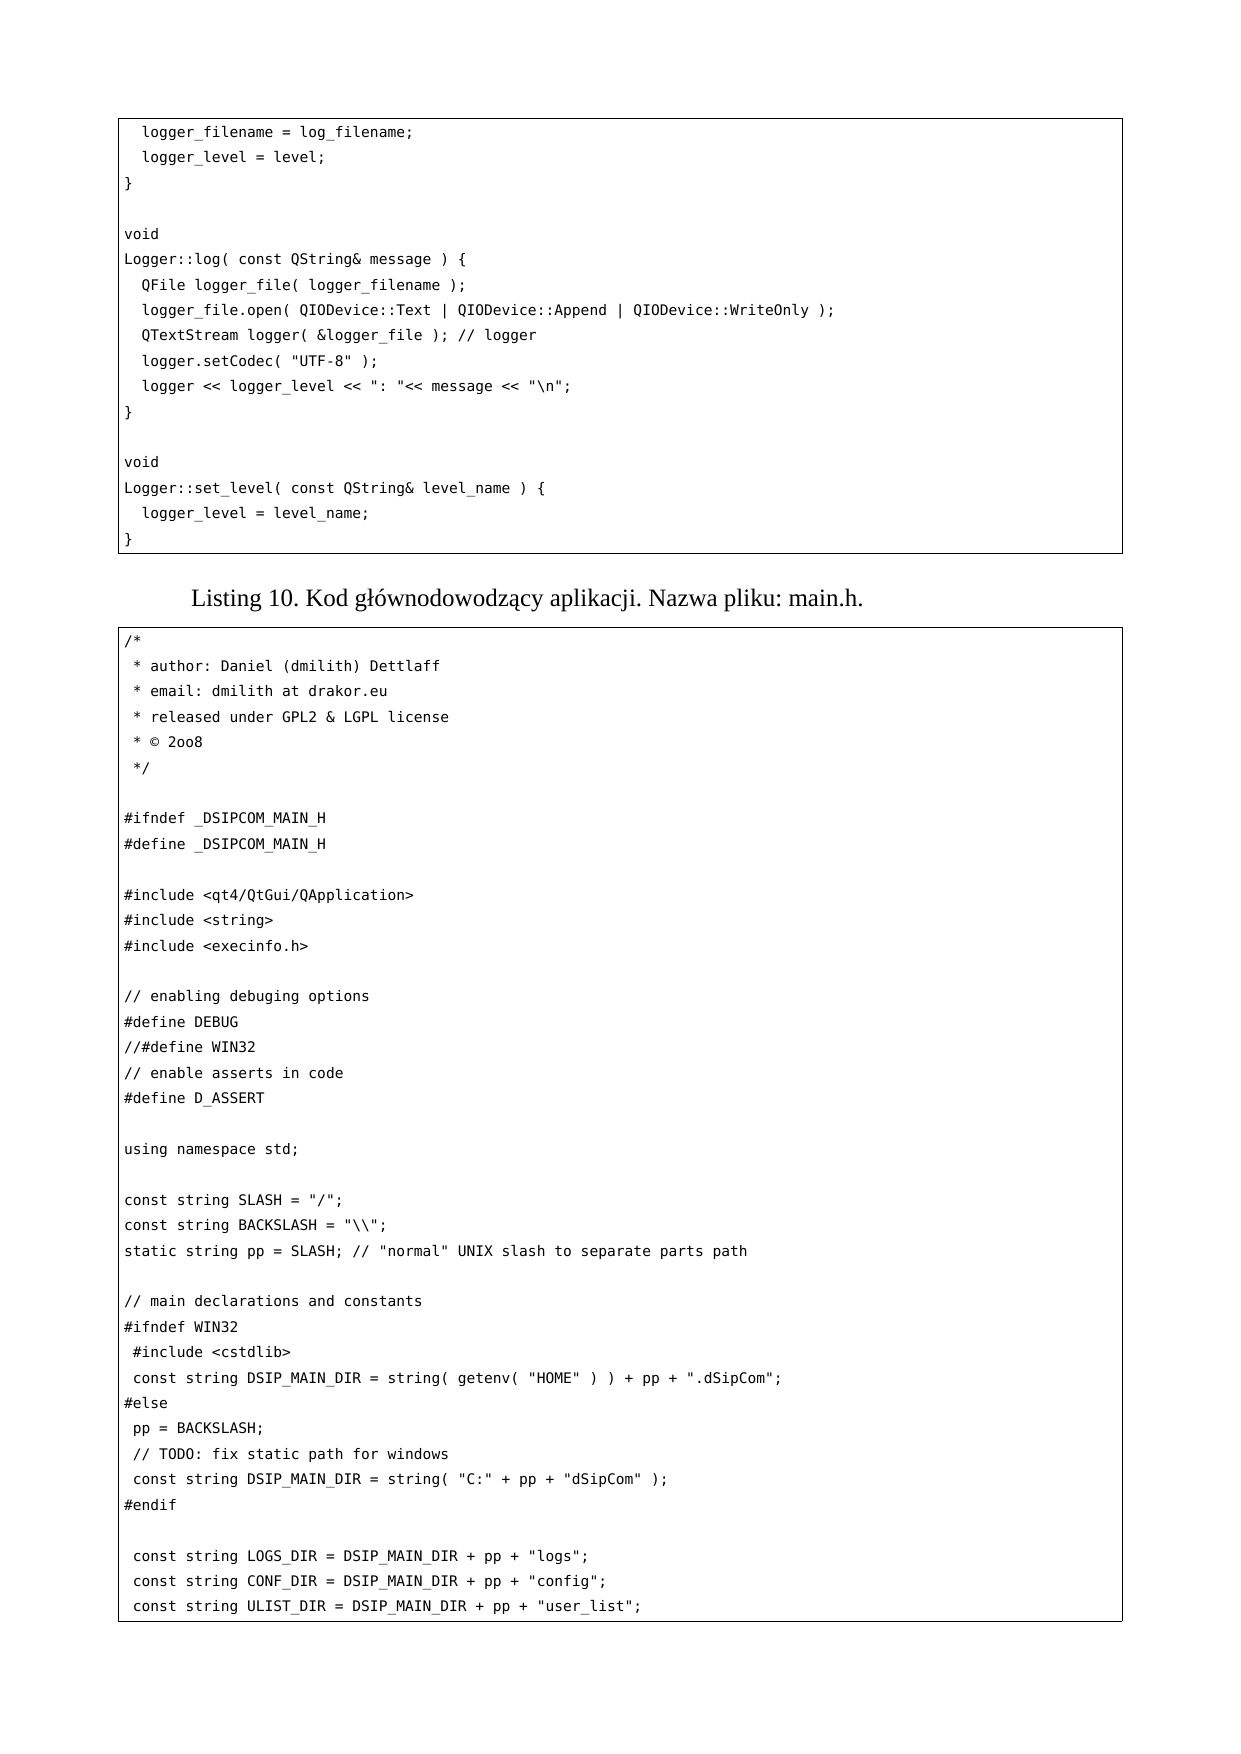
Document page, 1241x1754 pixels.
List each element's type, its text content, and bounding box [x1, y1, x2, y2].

table_header logger_filename = log_filename; logger_level = level; } void Logger::log( const QString& message ) { QFile logger_file( logger_filename ); logger_file.open( QIODevice::Text | QIODevice::Append | QIODevice::WriteOnly ); QTextStream logger( &logger_file ); // logger logger.setCodec( "UTF-8" ); logger << logger_level << ": "<< message << "\n"; } void Logger::set_level( const QString& level_name ) { logger_level = level_name; } [119, 119, 1122, 553]
text Listing 10. Kod głównodowodzący aplikacji. Nazwa pliku: main.h. [118, 583, 1122, 612]
table_header /* * author: Daniel (dmilith) Dettlaff * email: dmilith at drakor.eu * released under GPL2 & LGPL license * © 2oo8 */ #ifndef _DSIPCOM_MAIN_H #define _DSIPCOM_MAIN_H #include <qt4/QtGui/QApplication> #include <string> #include <execinfo.h> // enabling debuging options #define DEBUG //#define WIN32 // enable asserts in code #define D_ASSERT using namespace std; const string SLASH = "/"; const string BACKSLASH = "\\"; static string pp = SLASH; // "normal" UNIX slash to separate parts path // main declarations and constants #ifndef WIN32 #include <cstdlib> const string DSIP_MAIN_DIR = string( getenv( "HOME" ) ) + pp + ".dSipCom"; #else pp = BACKSLASH; // TODO: fix static path for windows const string DSIP_MAIN_DIR = string( "C:" + pp + "dSipCom" ); #endif const string LOGS_DIR = DSIP_MAIN_DIR + pp + "logs"; const string CONF_DIR = DSIP_MAIN_DIR + pp + "config"; const string ULIST_DIR = DSIP_MAIN_DIR + pp + "user_list"; [119, 628, 1122, 1621]
